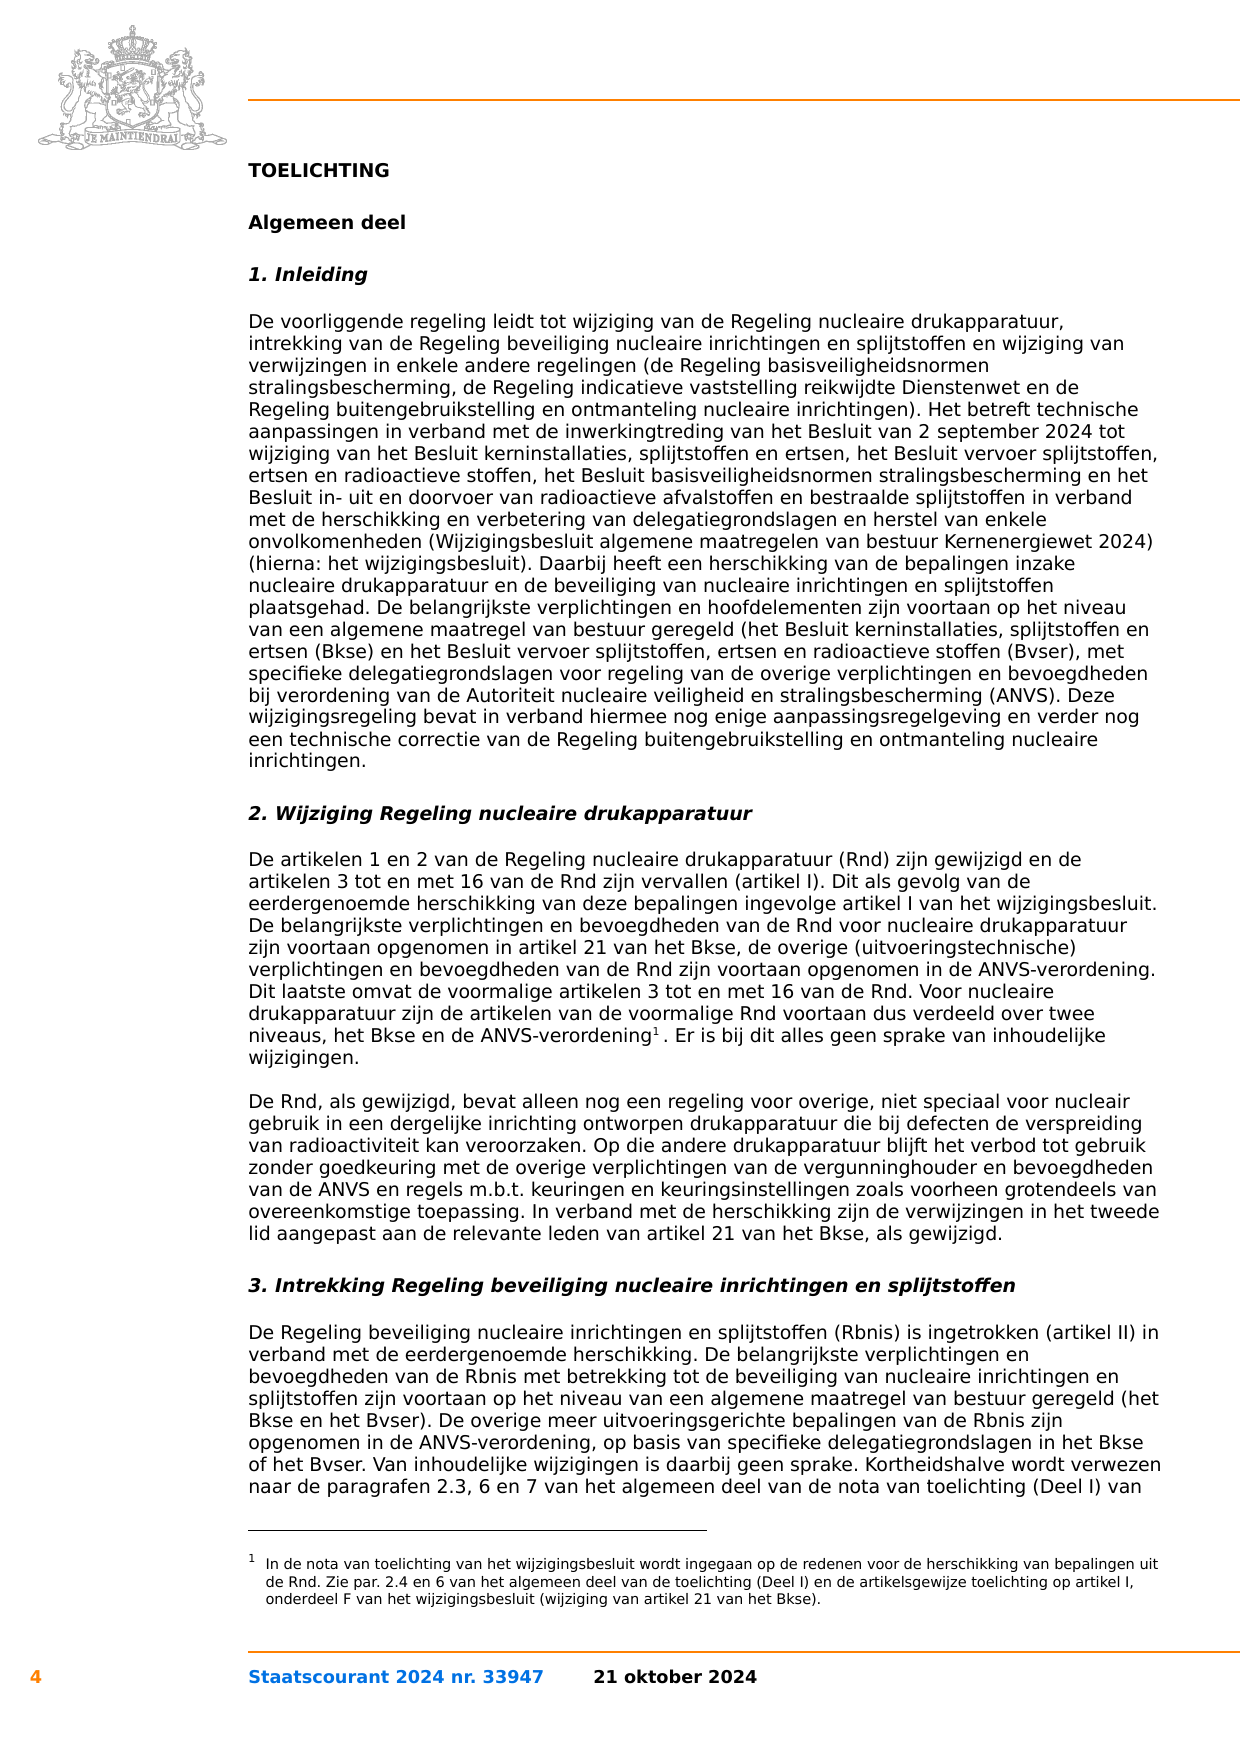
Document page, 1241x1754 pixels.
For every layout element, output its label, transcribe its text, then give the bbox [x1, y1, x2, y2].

subtitle TOELICHTING [248, 160, 1163, 182]
subtitle 1. Inleiding [248, 264, 1163, 286]
text De Rnd, als gewijzigd, bevat alleen nog een regeling voor overige, niet speciaal voor nucleair gebruik in een dergelijke inrichting ontworpen drukapparatuur die bij defecten de verspreiding van radioactiviteit kan veroorzaken. Op die andere drukapparatuur blijft het verbod tot gebruik zonder goedkeuring met de overige verplichtingen van de vergunninghouder en bevoegdheden van de ANVS en regels m.b.t. keuringen en keuringsinstellingen zoals voorheen grotendeels van overeenkomstige toepassing. In verband met de herschikking zijn de verwijzingen in het tweede lid aangepast aan de relevante leden van artikel 21 van het Bkse, als gewijzigd. [248, 1091, 1163, 1245]
subtitle Algemeen deel [248, 212, 1163, 234]
text De Regeling beveiliging nucleaire inrichtingen en splijtstoffen (Rbnis) is ingetrokken (artikel II) in verband met de eerdergenoemde herschikking. De belangrijkste verplichtingen en bevoegdheden van de Rbnis met betrekking tot de beveiliging van nucleaire inrichtingen en splijtstoffen zijn voortaan op het niveau van een algemene maatregel van bestuur geregeld (het Bkse en het Bvser). De overige meer uitvoeringsgerichte bepalingen van de Rbnis zijn opgenomen in de ANVS-verordening, op basis van specifieke delegatiegrondslagen in het Bkse of het Bvser. Van inhoudelijke wijzigingen is daarbij geen sprake. Kortheidshalve wordt verwezen naar de paragrafen 2.3, 6 en 7 van het algemeen deel van de nota van toelichting (Deel I) van [248, 1322, 1163, 1498]
text In de nota van toelichting van het wijzigingsbesluit wordt ingegaan op de redenen voor de herschikking van bepalingen uit de Rnd. Zie par. 2.4 en 6 van het algemeen deel van de toelichting (Deel I) en de artikelsgewijze toelichting op artikel I, onderdeel F van het wijzigingsbesluit (wijziging van artikel 21 van het Bkse). [248, 1552, 1163, 1608]
text De artikelen 1 en 2 van de Regeling nucleaire drukapparatuur (Rnd) zijn gewijzigd en de artikelen 3 tot en met 16 van de Rnd zijn vervallen (artikel I). Dit als gevolg van de eerdergenoemde herschikking van deze bepalingen ingevolge artikel I van het wijzigingsbesluit. De belangrijkste verplichtingen en bevoegdheden van de Rnd voor nucleaire drukapparatuur zijn voortaan opgenomen in artikel 21 van het Bkse, de overige (uitvoeringstechnische) verplichtingen en bevoegdheden van de Rnd zijn voortaan opgenomen in de ANVS-verordening. Dit laatste omvat de voormalige artikelen 3 tot en met 16 van de Rnd. Voor nucleaire drukapparatuur zijn de artikelen van de voormalige Rnd voortaan dus verdeeld over twee niveaus, het Bkse en de ANVS-verordening. Er is bij dit alles geen sprake van inhoudelijke wijzigingen. [248, 849, 1163, 1069]
picture [38, 25, 227, 150]
subtitle 3. Intrekking Regeling beveiliging nucleaire inrichtingen en splijtstoffen [248, 1275, 1163, 1297]
text De voorliggende regeling leidt tot wijziging van de Regeling nucleaire drukapparatuur, intrekking van de Regeling beveiliging nucleaire inrichtingen en splijtstoffen en wijziging van verwijzingen in enkele andere regelingen (de Regeling basisveiligheidsnormen stralingsbescherming, de Regeling indicatieve vaststelling reikwijdte Dienstenwet en de Regeling buitengebruikstelling en ontmanteling nucleaire inrichtingen). Het betreft technische aanpassingen in verband met de inwerkingtreding van het Besluit van 2 september 2024 tot wijziging van het Besluit kerninstallaties, splijtstoffen en ertsen, het Besluit vervoer splijtstoffen, ertsen en radioactieve stoffen, het Besluit basisveiligheidsnormen stralingsbescherming en het Besluit in- uit en doorvoer van radioactieve afvalstoffen en bestraalde splijtstoffen in verband met de herschikking en verbetering van delegatiegrondslagen en herstel van enkele onvolkomenheden (Wijzigingsbesluit algemene maatregelen van bestuur Kernenergiewet 2024) (hierna: het wijzigingsbesluit). Daarbij heeft een herschikking van de bepalingen inzake nucleaire drukapparatuur en de beveiliging van nucleaire inrichtingen en splijtstoffen plaatsgehad. De belangrijkste verplichtingen en hoofdelementen zijn voortaan op het niveau van een algemene maatregel van bestuur geregeld (het Besluit kerninstallaties, splijtstoffen en ertsen (Bkse) en het Besluit vervoer splijtstoffen, ertsen en radioactieve stoffen (Bvser), met specifieke delegatiegrondslagen voor regeling van de overige verplichtingen en bevoegdheden bij verordening van de Autoriteit nucleaire veiligheid en stralingsbescherming (ANVS). Deze wijzigingsregeling bevat in verband hiermee nog enige aanpassingsregelgeving en verder nog een technische correctie van de Regeling buitengebruikstelling en ontmanteling nucleaire inrichtingen. [248, 311, 1163, 772]
subtitle 2. Wijziging Regeling nucleaire drukapparatuur [248, 802, 1163, 824]
